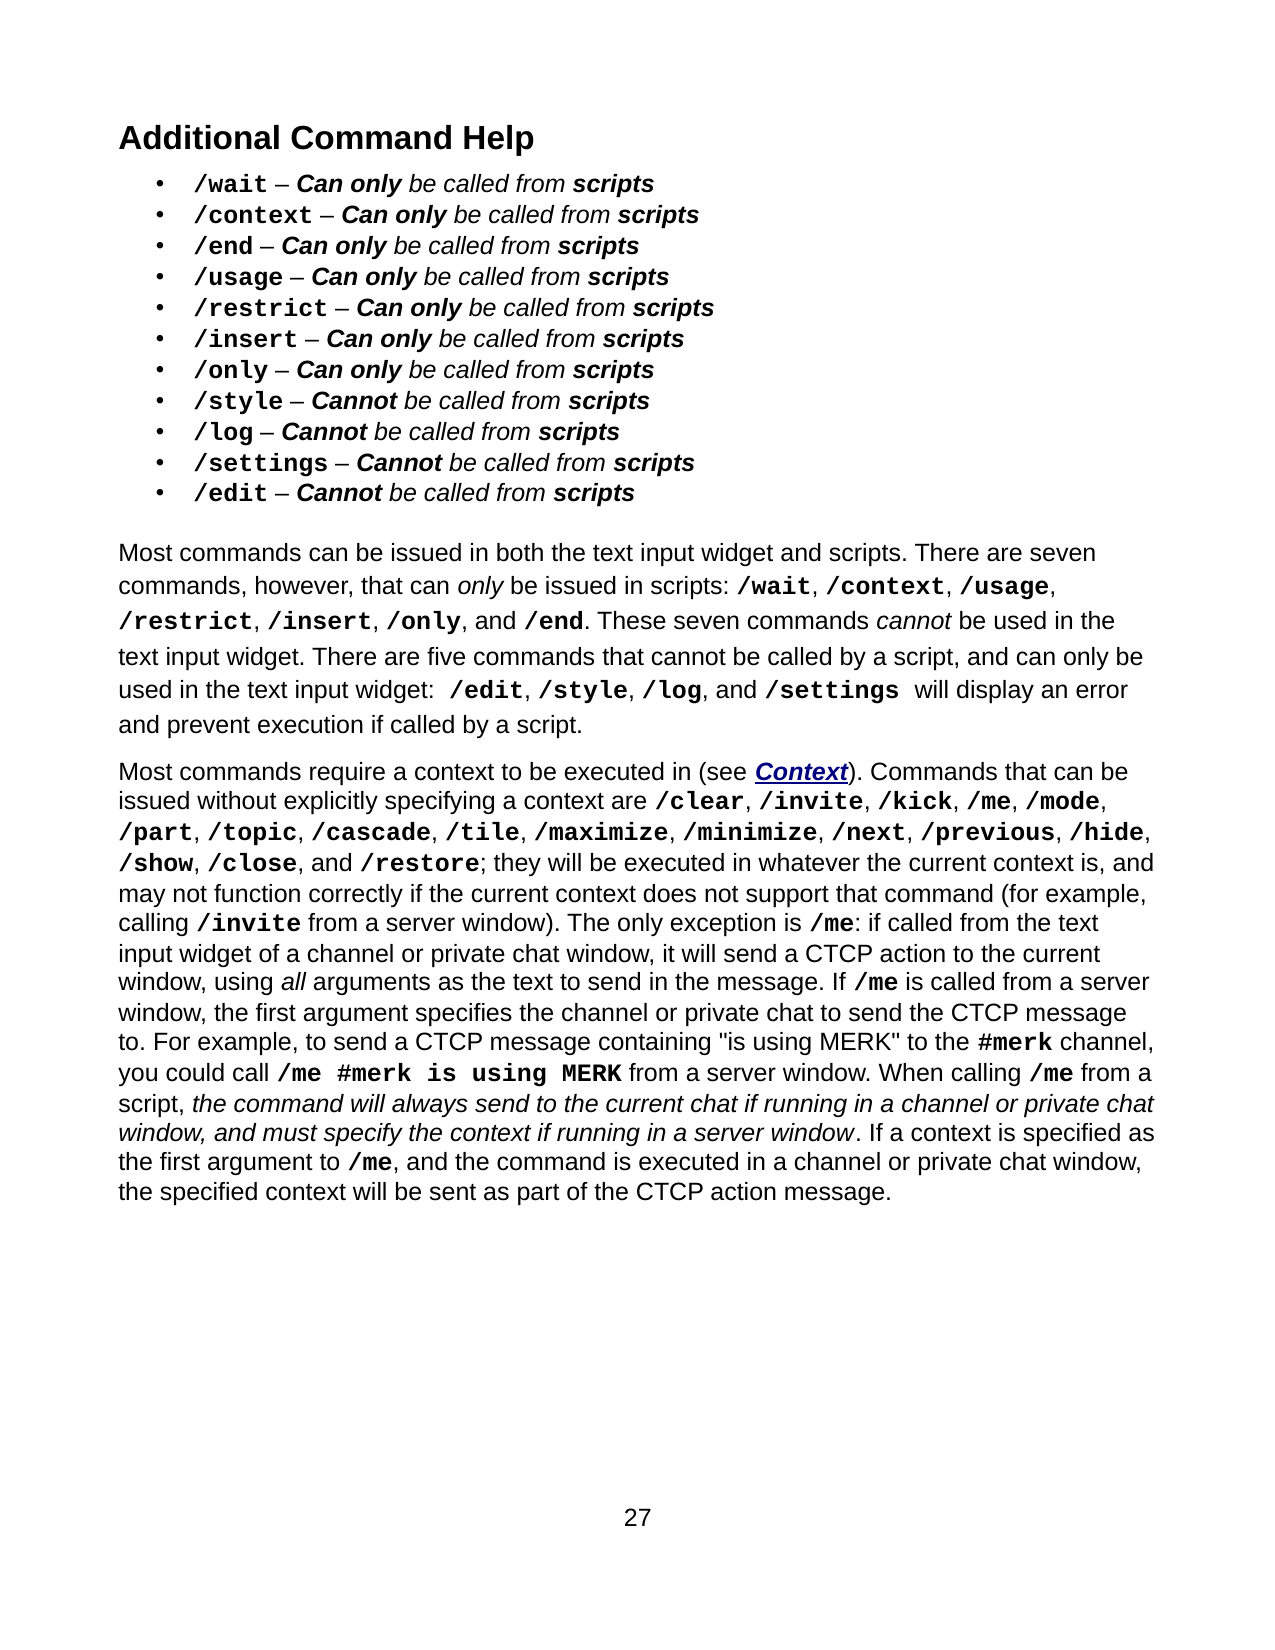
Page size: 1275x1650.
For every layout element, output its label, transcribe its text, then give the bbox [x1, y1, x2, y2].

list /edit – Cannot be called from scripts [156, 478, 1157, 509]
list /usage – Can only be called from scripts [156, 262, 1157, 293]
list /wait – Can only be called from scripts [156, 169, 1157, 200]
list /settings – Cannot be called from scripts [156, 447, 1157, 478]
text Most commands require a context to be executed in (see Context). Commands that can be issued without explicitly specifying a context are /clear, /invite, /kick, /me, /mode, /part, /topic, /cascade, /tile, /maximize, /minimize, /next, /previous, /hide, /show, /close, and /restore; they will be executed in whatever the current context is, and may not function correctly if the current context does not support that command (for example, calling /invite from a server window). The only exception is /me: if called from the text input widget of a channel or private chat window, it will send a CTCP action to the current window, using all arguments as the text to send in the message. If /me is called from a server window, the first argument specifies the channel or private chat to send the CTCP message to. For example, to send a CTCP message containing "is using MERK" to the #merk channel, you could call /me #merk is using MERK from a server window. When calling /me from a script, the command will always send to the current chat if running in a channel or private chat window, and must specify the context if running in a server window. If a context is specified as the first argument to /me, and the command is executed in a channel or private chat window, the specified context will be sent as part of the CTCP action message. [118, 757, 1157, 1206]
list /end – Can only be called from scripts [156, 231, 1157, 262]
text Most commands can be issued in both the text input widget and scripts. There are seven commands, however, that can only be issued in scripts: /wait, /context, /usage, /restrict, /insert, /only, and /end. These seven commands cannot be used in the text input widget. There are five commands that cannot be called by a script, and can only be used in the text input widget: /edit, /style, /log, and /settings will display an error and prevent execution if called by a script. [118, 538, 1157, 738]
list /context – Can only be called from scripts [156, 200, 1157, 231]
list /only – Can only be called from scripts [156, 355, 1157, 386]
list /log – Cannot be called from scripts [156, 417, 1157, 447]
list /restrict – Can only be called from scripts [156, 293, 1157, 324]
subtitle Additional Command Help [118, 118, 1157, 157]
list /insert – Can only be called from scripts [156, 324, 1157, 355]
list /style – Cannot be called from scripts [156, 386, 1157, 417]
